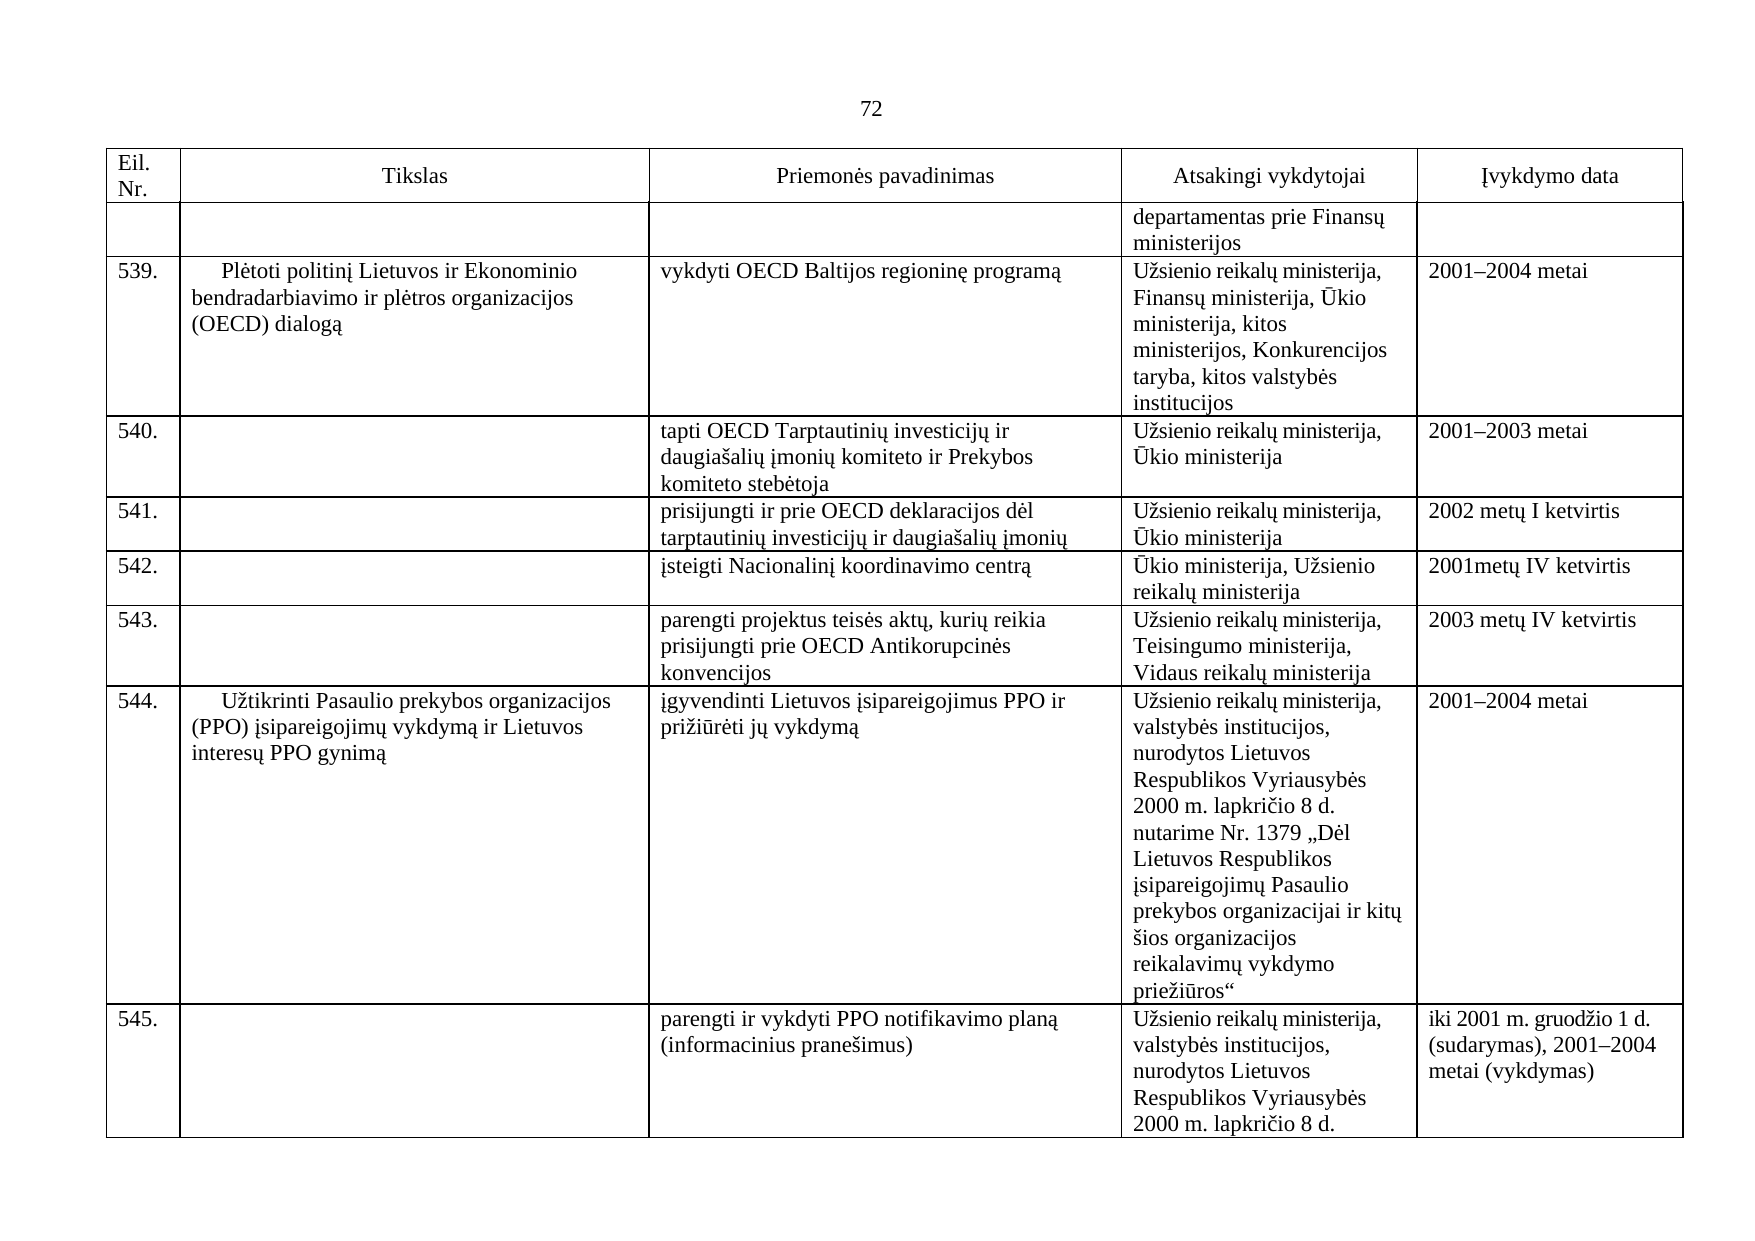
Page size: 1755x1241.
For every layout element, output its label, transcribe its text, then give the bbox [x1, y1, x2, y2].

table_cell Užsienio reikalų ministerija, Finansų ministerija, Ūkio ministerija, kitos ministerijos, Konkurencijos taryba, kitos valstybės institucijos [1122, 257, 1416, 415]
table_cell 2002 metų I ketvirtis [1418, 498, 1682, 550]
table_cell departamentas prie Finansų ministerijos [1122, 203, 1416, 256]
table_header Priemonės pavadinimas [650, 149, 1121, 201]
table_cell [181, 203, 648, 256]
table_cell įgyvendinti Lietuvos įsipareigojimus PPO ir prižiūrėti jų vykdymą [650, 687, 1121, 1003]
table_cell iki 2001 m. gruodžio 1 d. (sudarymas), 2001–2004 metai (vykdymas) [1418, 1005, 1682, 1136]
table_cell [1418, 203, 1682, 256]
table_cell [650, 203, 1121, 256]
table_cell Ūkio ministerija, Užsienio reikalų ministerija [1122, 552, 1416, 604]
table_cell vykdyti OECD Baltijos regioninę programą [650, 257, 1121, 415]
table_cell [107, 203, 179, 256]
table_cell Užsienio reikalų ministerija, Ūkio ministerija [1122, 498, 1416, 550]
table_cell Užsienio reikalų ministerija, valstybės institucijos, nurodytos Lietuvos Respublikos Vyriausybės 2000 m. lapkričio 8 d. nutarime Nr. 1379 „Dėl Lietuvos Respublikos įsipareigojimų Pasaulio prekybos organizacijai ir kitų šios organizacijos reikalavimų vykdymo priežiūros“ [1122, 687, 1416, 1003]
table_cell [181, 552, 648, 604]
table_cell 2001–2003 metai [1418, 417, 1682, 496]
table_header Įvykdymo data [1418, 149, 1682, 201]
table_header Eil. Nr. [107, 149, 180, 201]
table_cell įsteigti Nacionalinį koordinavimo centrą [650, 552, 1121, 604]
table_cell Užsienio reikalų ministerija, valstybės institucijos, nurodytos Lietuvos Respublikos Vyriausybės 2000 m. lapkričio 8 d. [1122, 1005, 1416, 1136]
table_cell [181, 417, 648, 496]
table_cell Užsienio reikalų ministerija, Ūkio ministerija [1122, 417, 1416, 496]
table_cell 2001–2004 metai [1418, 687, 1682, 1003]
table_cell [107, 498, 179, 550]
table_cell [107, 257, 179, 415]
table_cell tapti OECD Tarptautinių investicijų ir daugiašalių įmonių komiteto ir Prekybos komiteto stebėtoja [650, 417, 1121, 496]
table_cell [107, 606, 179, 685]
table_cell Užsienio reikalų ministerija, Teisingumo ministerija, Vidaus reikalų ministerija [1122, 606, 1416, 685]
table_cell [181, 1005, 648, 1136]
table_cell [107, 417, 179, 496]
table_cell [107, 1005, 179, 1136]
table_cell parengti ir vykdyti PPO notifikavimo planą (informacinius pranešimus) [650, 1005, 1121, 1136]
table_cell Plėtoti politinį Lietuvos ir Ekonominio bendradarbiavimo ir plėtros organizacijos (OECD) dialogą [181, 257, 648, 415]
table_header Tikslas [181, 149, 649, 201]
table_cell prisijungti ir prie OECD deklaracijos dėl tarptautinių investicijų ir daugiašalių įmonių [650, 498, 1121, 550]
table_cell 2001metų IV ketvirtis [1418, 552, 1682, 604]
table_cell parengti projektus teisės aktų, kurių reikia prisijungti prie OECD Antikorupcinės konvencijos [650, 606, 1121, 685]
table_cell [181, 498, 648, 550]
table_cell 2003 metų IV ketvirtis [1418, 606, 1682, 685]
table_cell [107, 687, 179, 1003]
table_cell Užtikrinti Pasaulio prekybos organizacijos (PPO) įsipareigojimų vykdymą ir Lietuvos interesų PPO gynimą [181, 687, 648, 1003]
table_cell 2001–2004 metai [1418, 257, 1682, 415]
table_header Atsakingi vykdytojai [1122, 149, 1417, 201]
table_cell [107, 552, 179, 604]
table_cell [181, 606, 648, 685]
